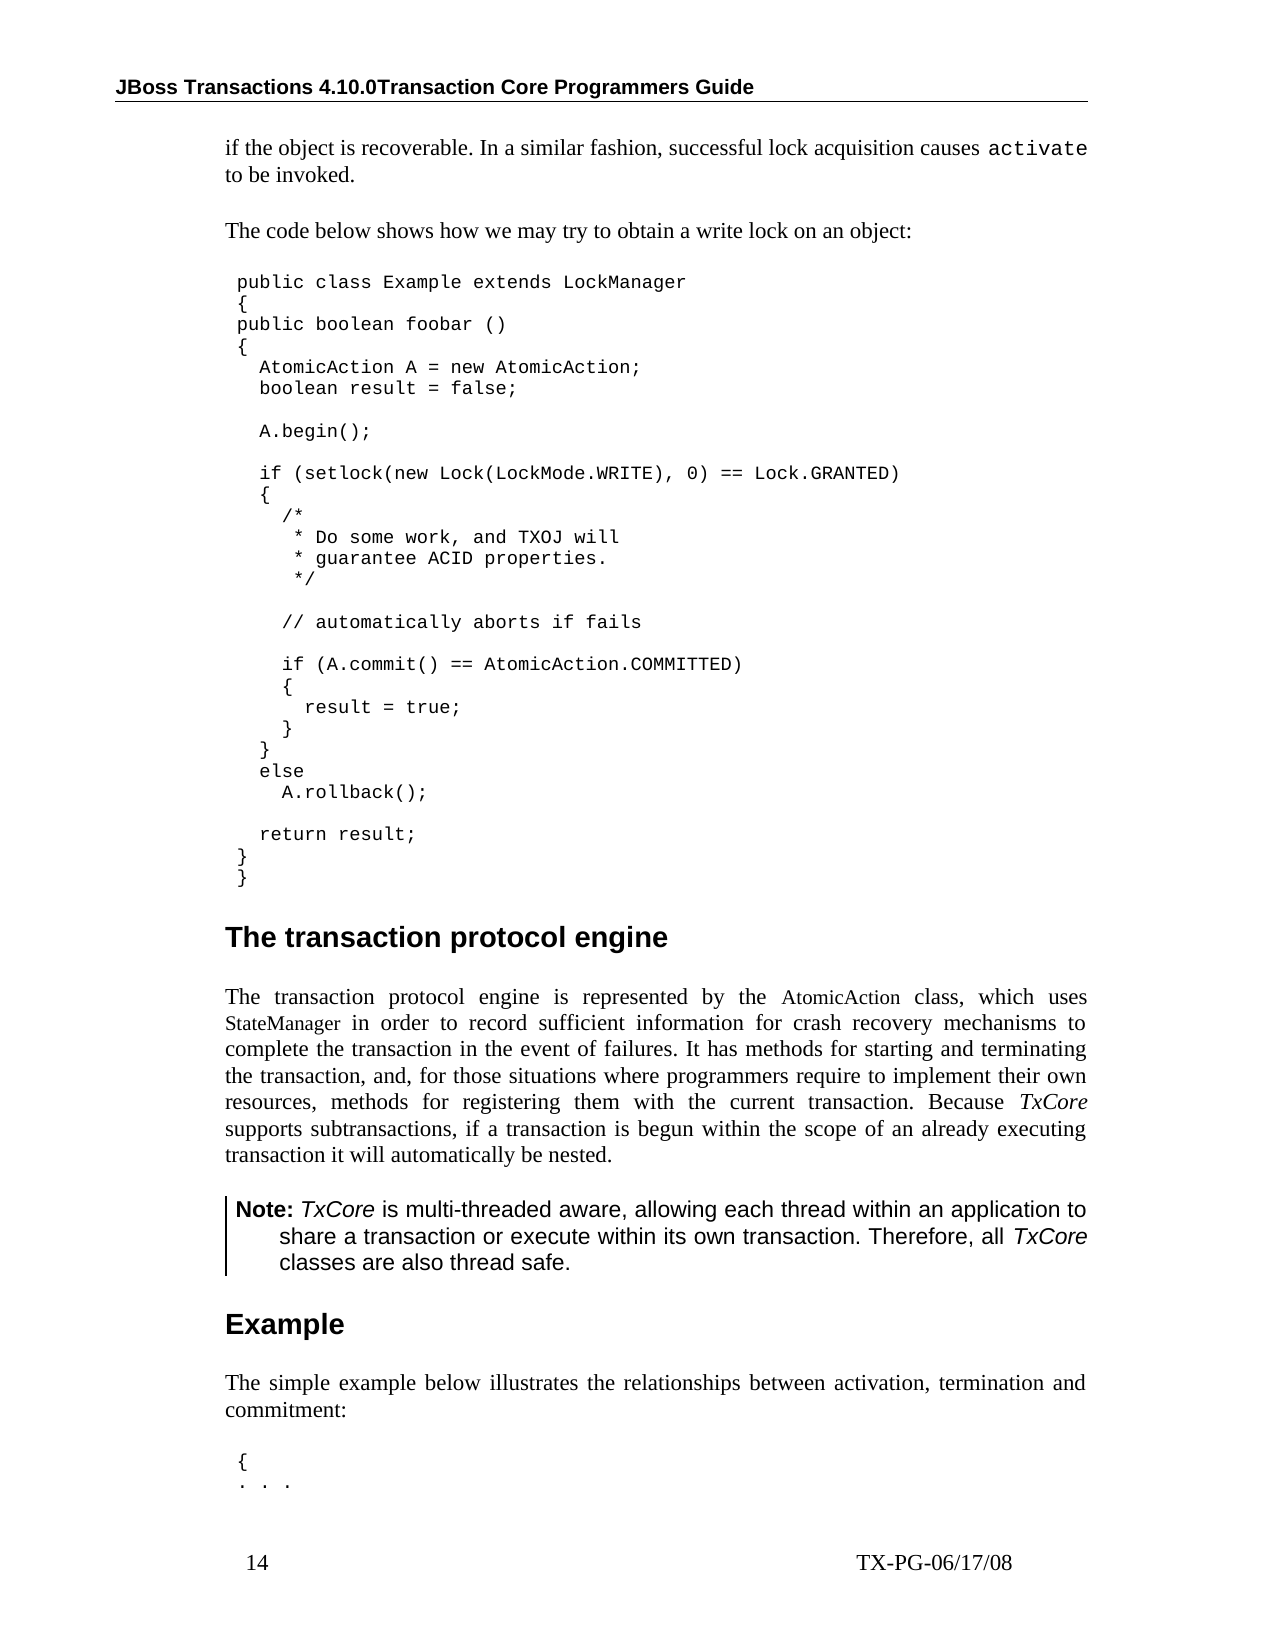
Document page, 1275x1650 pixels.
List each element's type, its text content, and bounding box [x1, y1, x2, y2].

text The code below shows how we may try to obtain a write lock on an object: [225, 217, 1088, 243]
text { . . . [237, 1451, 1088, 1494]
text The transaction protocol engine is represented by the AtomicAction class, which uses StateManager in order to record sufficient information for crash recovery mechanisms to complete the transaction in the event of failures. It has methods for starting and terminating the transaction, and, for those situations where programmers require to implement their own resources, methods for registering them with the current transaction. Because TxCore supports subtransactions, if a transaction is begun within the scope of an already executing transaction it will automatically be nested. [225, 983, 1088, 1167]
text The simple example below illustrates the relationships between activation, termination and commitment: [225, 1369, 1088, 1422]
subtitle Example [225, 1307, 1088, 1340]
list TxCore is multi-threaded aware, allowing each thread within an application to share a transaction or execute within its own transaction. Therefore, all TxCore classes are also thread safe. [227, 1196, 1088, 1276]
text if the object is recoverable. In a similar fashion, successful lock acquisition causes activate to be invoked. [225, 134, 1088, 188]
text public class Example extends LockManager { public boolean foobar () { AtomicAction A = new AtomicAction; boolean result = false; A.begin(); if (setlock(new Lock(LockMode.WRITE), 0) == Lock.GRANTED) { /* * Do some work, and TXOJ will * guarantee ACID properties. */ // automatically aborts if fails if (A.commit() == AtomicAction.COMMITTED) { result = true; } } else A.rollback(); return result; } } [237, 273, 1088, 889]
subtitle The transaction protocol engine [225, 920, 1088, 954]
